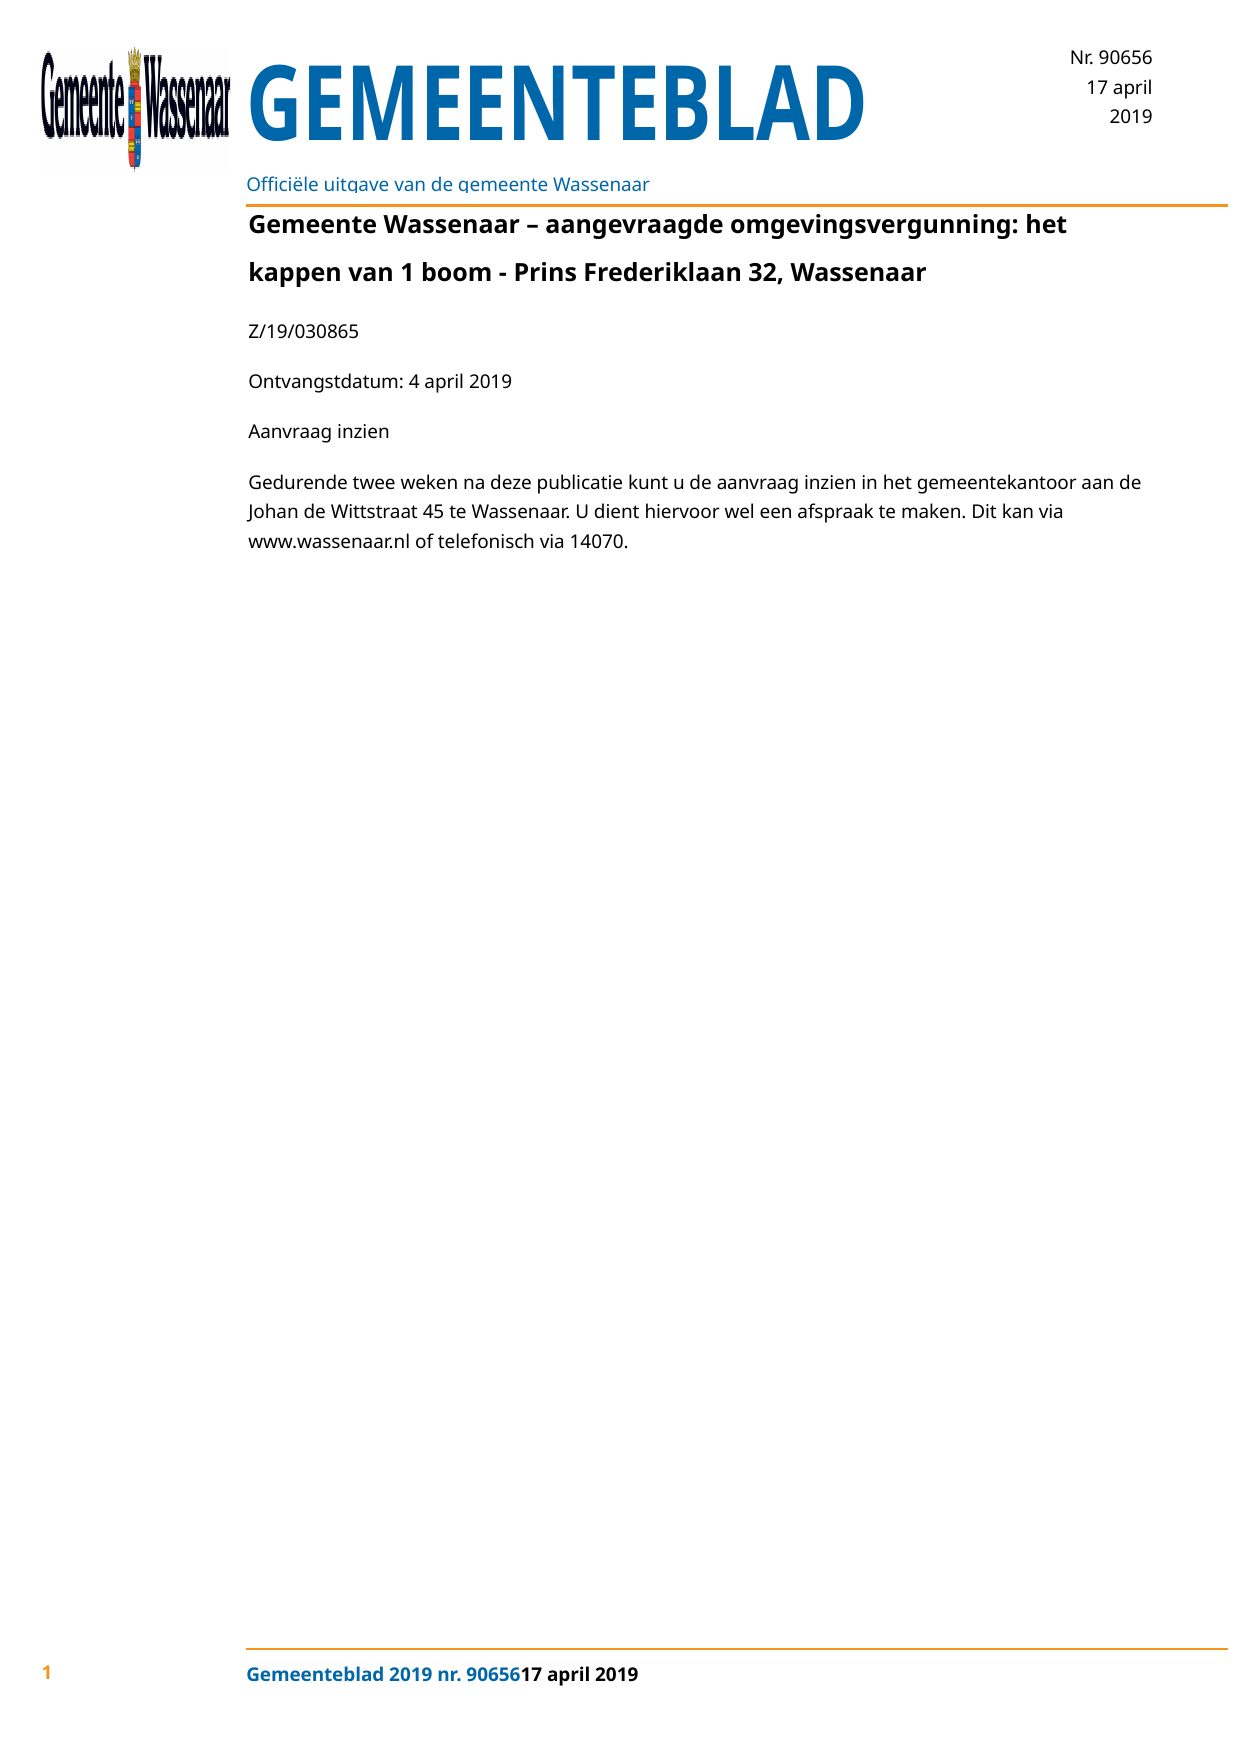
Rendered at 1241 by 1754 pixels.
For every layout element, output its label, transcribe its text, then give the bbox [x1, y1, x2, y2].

text Gemeente Wassenaar – aangevraagde omgevingsvergunning: het kappen van 1 boom - Prins Frederiklaan 32, Wassenaar [248, 207, 1152, 288]
text Ontvangstdatum: 4 april 2019 [248, 368, 1152, 394]
text Aanvraag inzien [248, 419, 1152, 444]
text Z/19/030865 [248, 318, 1152, 344]
picture [41, 47, 231, 172]
text Gedurende twee weken na deze publicatie kunt u de aanvraag inzien in het gemeentekantoor aan de Johan de Wittstraat 45 te Wassenaar. U dient hiervoor wel een afspraak te maken. Dit kan via www.wassenaar.nl of telefonisch via 14070. [248, 469, 1152, 554]
